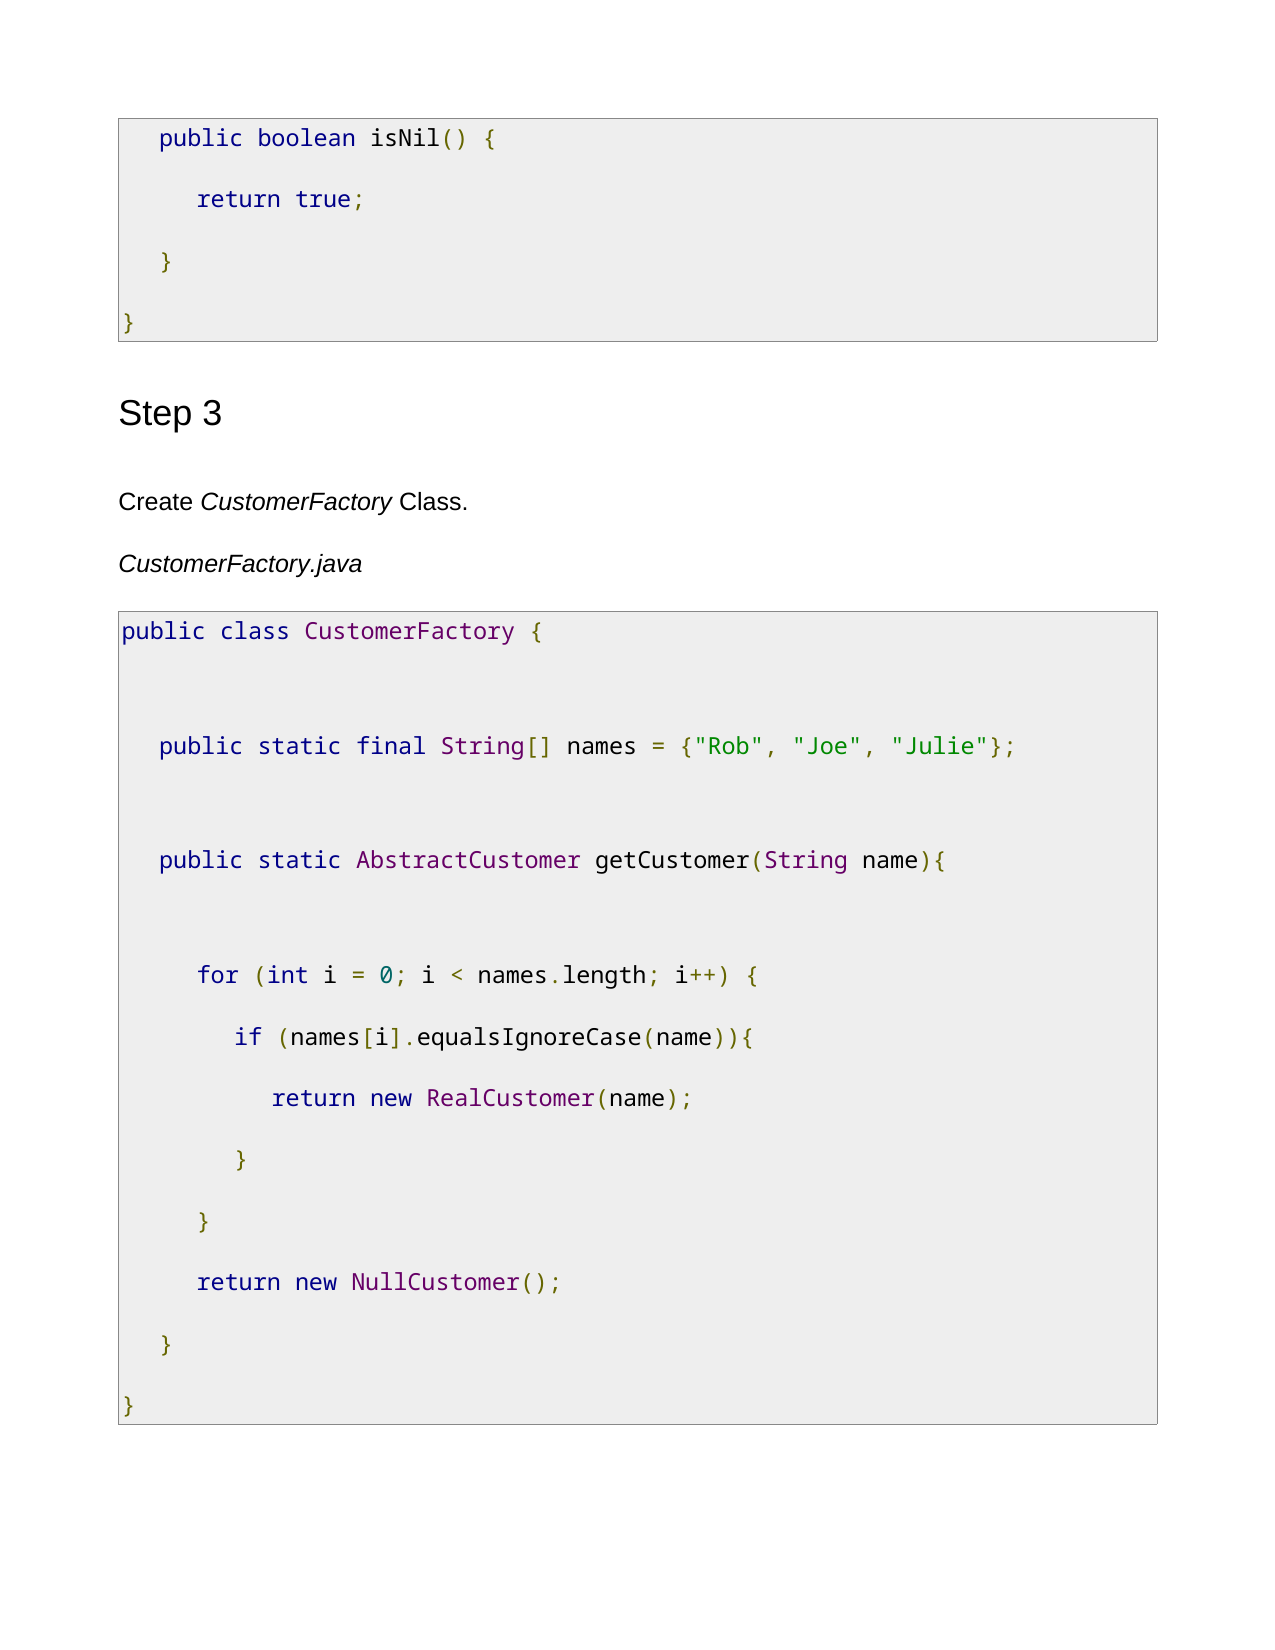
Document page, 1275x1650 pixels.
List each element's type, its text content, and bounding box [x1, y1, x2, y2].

text } [119, 1201, 1157, 1236]
text return new RealCustomer(name); [119, 1078, 1157, 1113]
text public boolean isNil() { [119, 119, 1157, 153]
text Create CustomerFactory Class. [118, 486, 1157, 515]
text } [119, 241, 1157, 276]
text return new NullCustomer(); [119, 1262, 1157, 1298]
text } [119, 1385, 1157, 1424]
text } [119, 1324, 1157, 1359]
text } [119, 302, 1157, 341]
text } [119, 1139, 1157, 1175]
text public class CustomerFactory { [119, 612, 1157, 647]
text for (int i = 0; i < names.length; i++) { [119, 955, 1157, 990]
subtitle Step 3 [118, 391, 1157, 433]
text public static final String[] names = {"Rob", "Joe", "Julie"}; [119, 726, 1157, 761]
text CustomerFactory.java [118, 549, 1157, 578]
text public static AbstractCustomer getCustomer(String name){ [119, 841, 1157, 876]
text if (names[i].equalsIgnoreCase(name)){ [119, 1017, 1157, 1052]
text return true; [119, 179, 1157, 215]
